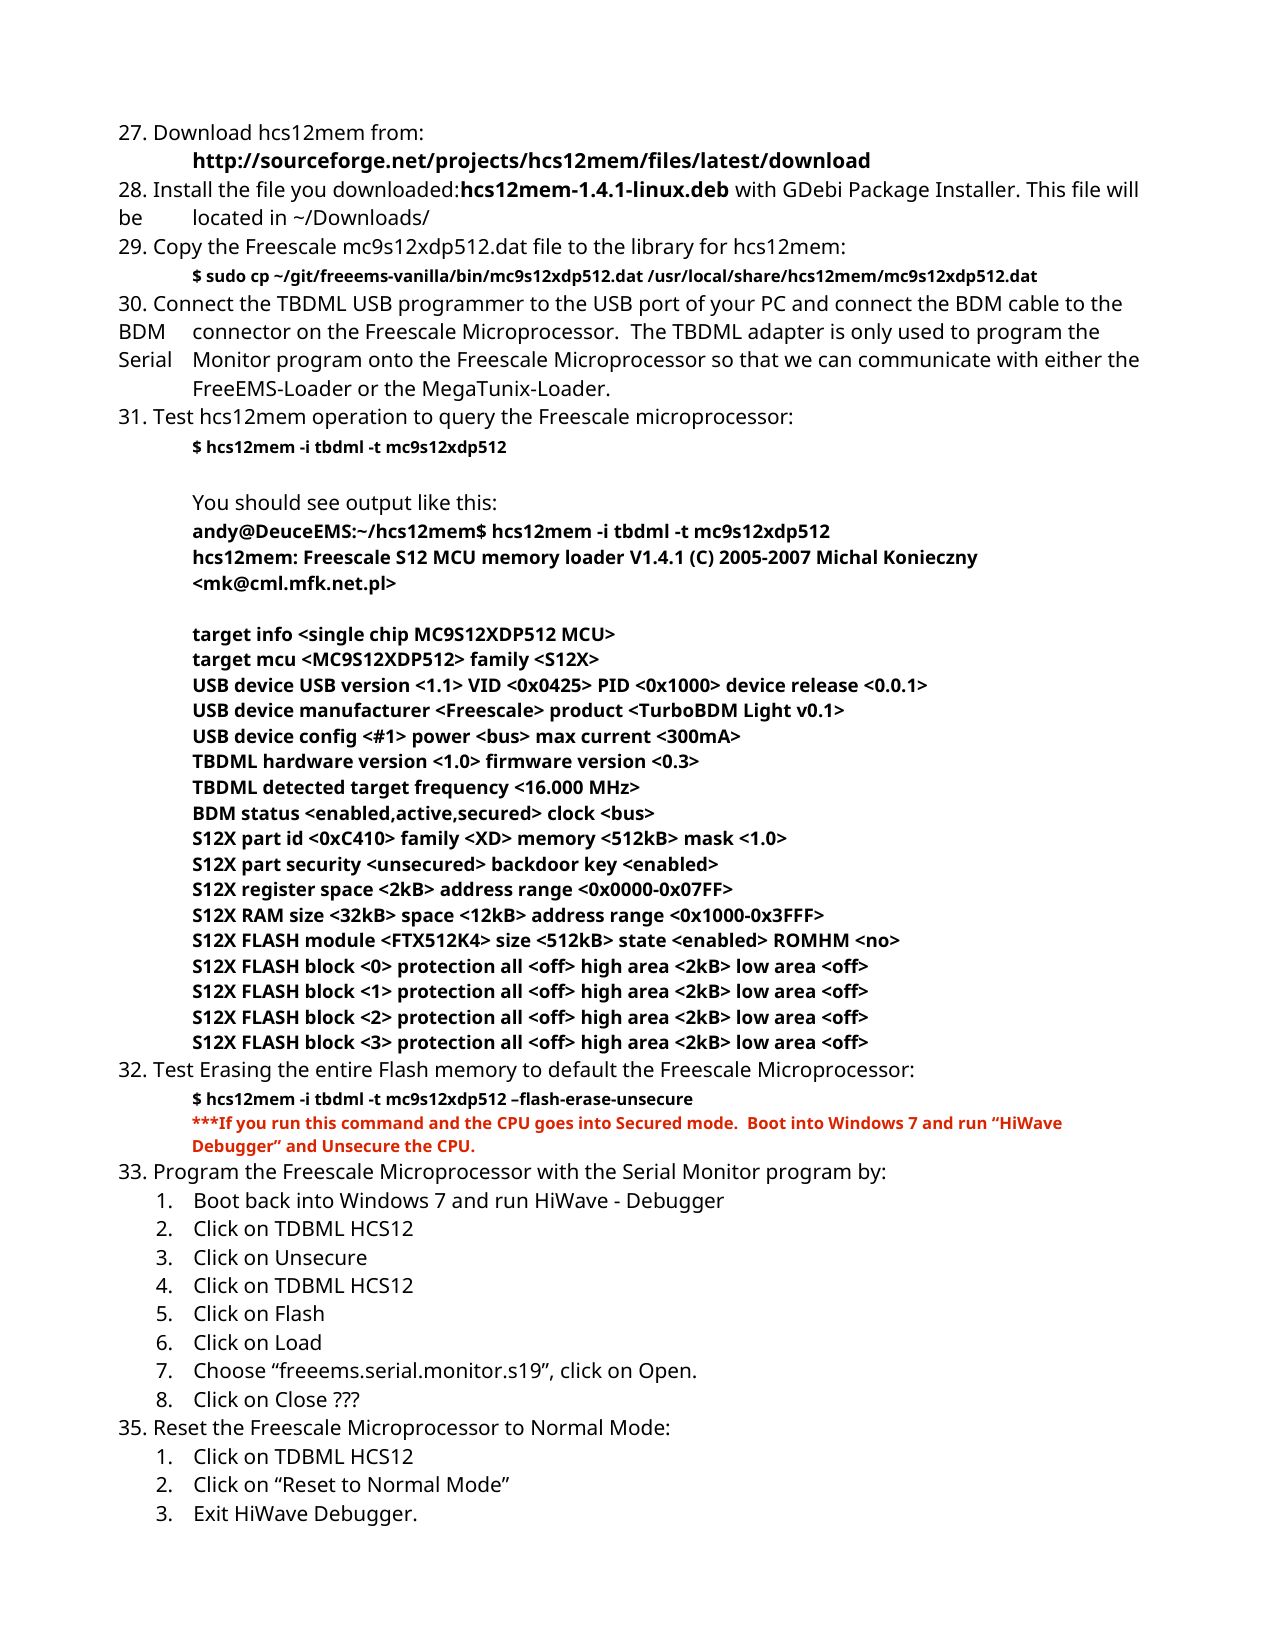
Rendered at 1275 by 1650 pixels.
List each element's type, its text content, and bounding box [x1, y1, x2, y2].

text 35. Reset the Freescale Microprocessor to Normal Mode: [118, 1413, 1157, 1442]
text ***If you run this command and the CPU goes into Secured mode. Boot into Windows 7 and run “HiWave Debugger” and Unsecure the CPU. [192, 1112, 1083, 1157]
text You should see output like this: [118, 488, 1157, 516]
list Click on TDBML HCS12 [156, 1442, 1157, 1470]
list Click on Unsecure [156, 1243, 1157, 1271]
text $ sudo cp ~/git/freeems-vanilla/bin/mc9s12xdp512.dat /usr/local/share/hcs12mem/mc9s12xdp512.dat [118, 260, 1157, 289]
text S12X FLASH block <2> protection all <off> high area <2kB> low area <off> [118, 1004, 1157, 1029]
text BDM status <enabled,active,secured> clock <bus> [118, 800, 1157, 825]
list Click on Load [156, 1328, 1157, 1356]
list Boot back into Windows 7 and run HiWave - Debugger [156, 1186, 1157, 1214]
list Click on TDBML HCS12 [156, 1214, 1157, 1243]
text S12X FLASH block <0> protection all <off> high area <2kB> low area <off> [118, 953, 1157, 978]
text S12X part security <unsecured> backdoor key <enabled> [118, 851, 1157, 876]
text hcs12mem: Freescale S12 MCU memory loader V1.4.1 (C) 2005-2007 Michal Konieczny <mk@cml.mfk.net.pl> [118, 545, 1157, 596]
text 29. Copy the Freescale mc9s12xdp512.dat file to the library for hcs12mem: [118, 232, 1157, 260]
text S12X register space <2kB> address range <0x0000-0x07FF> [118, 876, 1157, 902]
text USB device USB version <1.1> VID <0x0425> PID <0x1000> device release <0.0.1> [118, 672, 1157, 698]
text 27. Download hcs12mem from: [118, 118, 1157, 147]
list Click on TDBML HCS12 [156, 1271, 1157, 1299]
text S12X FLASH block <3> protection all <off> high area <2kB> low area <off> [118, 1029, 1157, 1055]
text 32. Test Erasing the entire Flash memory to default the Freescale Microprocessor: [118, 1055, 1157, 1083]
text 30. Connect the TBDML USB programmer to the USB port of your PC and connect the BDM cable to the BDM connector on the Freescale Microprocessor. The TBDML adapter is only used to program the Serial Monitor program onto the Freescale Microprocessor so that we can communicate with either the FreeEMS-Loader or the MegaTunix-Loader. [118, 289, 1157, 402]
text USB device manufacturer <Freescale> product <TurboBDM Light v0.1> [118, 698, 1157, 723]
text USB device config <#1> power <bus> max current <300mA> [118, 723, 1157, 749]
text 33. Program the Freescale Microprocessor with the Serial Monitor program by: [118, 1157, 1157, 1186]
text TBDML hardware version <1.0> firmware version <0.3> [118, 749, 1157, 774]
list Click on Flash [156, 1299, 1157, 1328]
list Click on “Reset to Normal Mode” [156, 1470, 1157, 1499]
list Exit HiWave Debugger. [156, 1499, 1157, 1527]
list Choose “freeems.serial.monitor.s19”, click on Open. [156, 1356, 1157, 1385]
text http://sourceforge.net/projects/hcs12mem/files/latest/download [118, 147, 1157, 175]
text S12X FLASH block <1> protection all <off> high area <2kB> low area <off> [118, 978, 1157, 1004]
text S12X RAM size <32kB> space <12kB> address range <0x1000-0x3FFF> [118, 902, 1157, 927]
list Click on Close ??? [156, 1385, 1157, 1413]
text S12X part id <0xC410> family <XD> memory <512kB> mask <1.0> [118, 825, 1157, 851]
text TBDML detected target frequency <16.000 MHz> [118, 774, 1157, 800]
text 31. Test hcs12mem operation to query the Freescale microprocessor: [118, 402, 1157, 431]
text target info <single chip MC9S12XDP512 MCU> [118, 621, 1157, 647]
text 28. Install the file you downloaded:hcs12mem-1.4.1-linux.deb with GDebi Package Installer. This file will be located in ~/Downloads/ [118, 175, 1157, 232]
text S12X FLASH module <FTX512K4> size <512kB> state <enabled> ROMHM <no> [118, 927, 1157, 953]
text target mcu <MC9S12XDP512> family <S12X> [118, 647, 1157, 672]
text $ hcs12mem -i tbdml -t mc9s12xdp512 –flash-erase-unsecure [118, 1083, 1157, 1112]
text $ hcs12mem -i tbdml -t mc9s12xdp512 [118, 431, 1157, 459]
text andy@DeuceEMS:~/hcs12mem$ hcs12mem -i tbdml -t mc9s12xdp512 [118, 516, 1157, 545]
